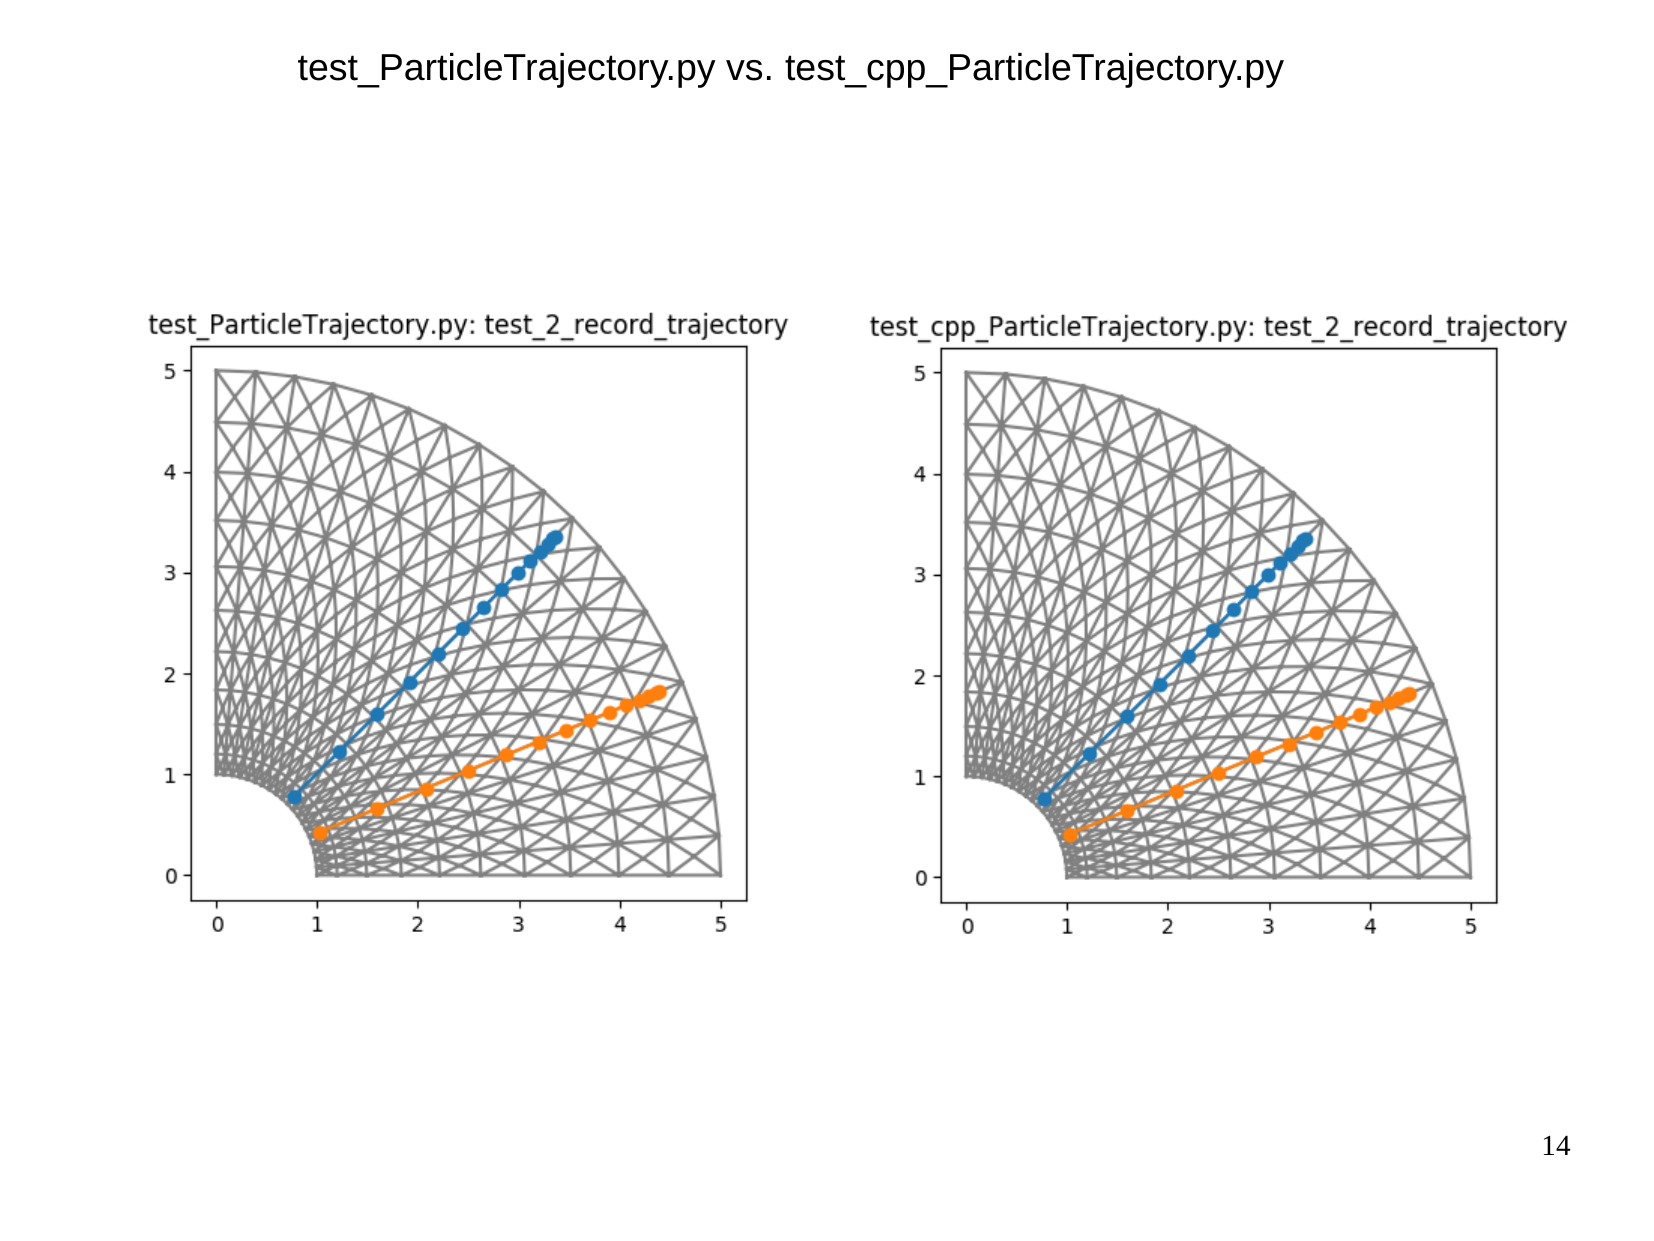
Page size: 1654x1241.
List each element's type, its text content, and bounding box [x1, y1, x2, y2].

picture [135, 259, 796, 980]
picture [857, 261, 1578, 982]
text_box test_ParticleTrajectory.py vs. test_cpp_ParticleTrajectory.py [282, 38, 1376, 96]
